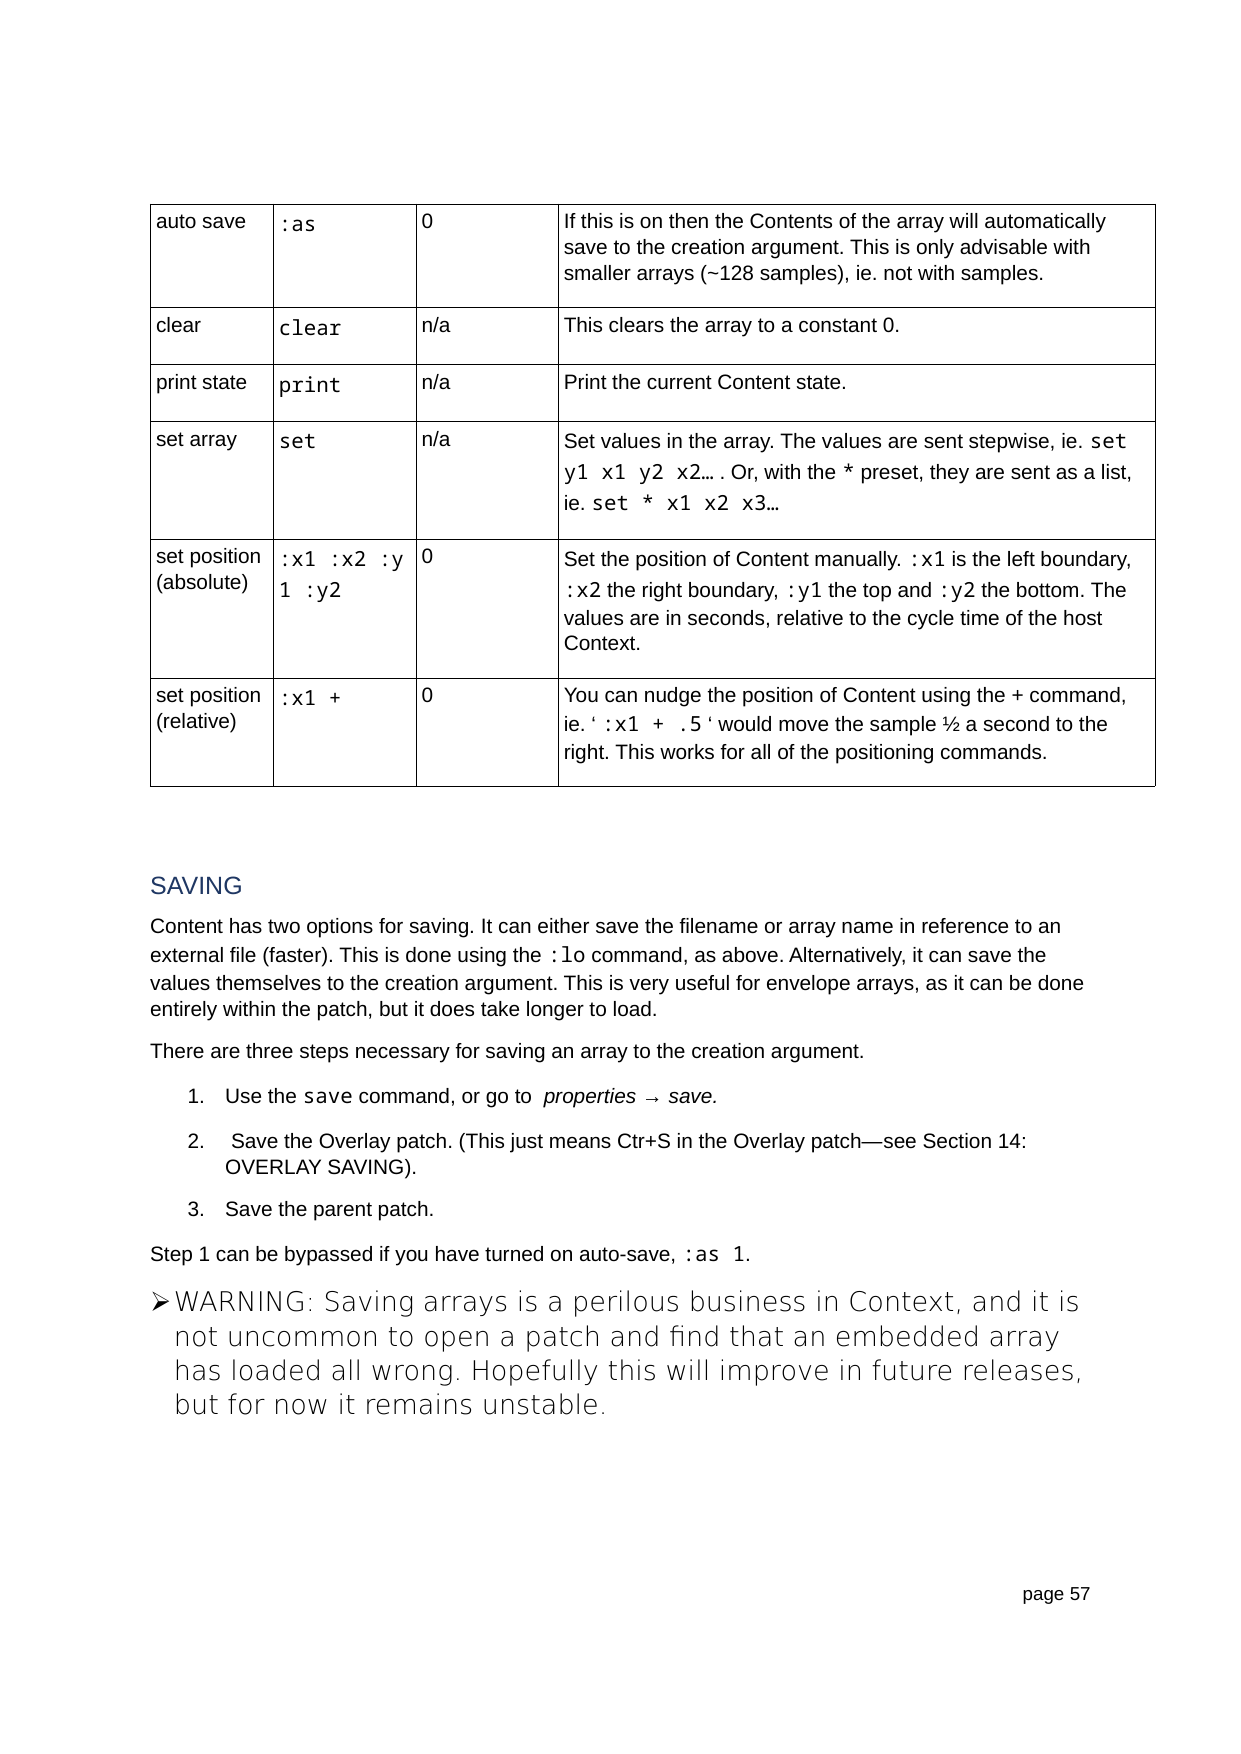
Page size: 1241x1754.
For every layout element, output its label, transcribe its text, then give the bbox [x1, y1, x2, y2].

table_cell 0 [417, 679, 558, 786]
table_cell 0 [417, 205, 558, 307]
table_cell Print the current Content state. [559, 365, 1155, 421]
table_cell You can nudge the position of Content using the + command, ie. ‘ :x1 + .5 ‘ would move the sample ½ a second to the right. This works for all of the positioning commands. [559, 679, 1155, 786]
table_cell set position (relative) [151, 679, 273, 786]
list Use the save command, or go to properties → save. [187, 1081, 1090, 1110]
table_cell :as [274, 205, 416, 307]
table_cell Set the position of Content manually. :x1 is the left boundary, :x2 the right boundary, :y1 the top and :y2 the bottom. The values are in seconds, relative to the cycle time of the host Context. [559, 540, 1155, 677]
table_cell 0 [417, 540, 558, 677]
list Save the Overlay patch. (This just means Ctr+S in the Overlay patch—see Section 14: OVERLAY SAVING). [187, 1129, 1090, 1178]
table_cell print [274, 365, 416, 421]
text Content has two options for saving. It can either save the filename or array name in reference to an external file (faster). This is done using the :lo command, as above. Alternatively, it can save the values themselves to the creation argument. This is very useful for envelope arrays, as it can be done entirely within the patch, but it does take longer to load. [150, 914, 1090, 1020]
table_cell If this is on then the Contents of the array will automatically save to the creation argument. This is only advisable with smaller arrays (~128 samples), ie. not with samples. [559, 205, 1155, 307]
list WARNING: Saving arrays is a perilous business in Context, and it is not uncommon to open a patch and find that an embedded array has loaded all wrong. Hopefully this will improve in future releases, but for now it remains unstable. [150, 1287, 1090, 1421]
table_cell :x1 + [274, 679, 416, 786]
table_cell n/a [417, 365, 558, 421]
table_cell set array [151, 422, 273, 538]
table_cell This clears the array to a constant 0. [559, 308, 1155, 364]
table_cell set [274, 422, 416, 538]
table_cell :x1 :x2 :y1 :y2 [274, 540, 416, 677]
table_cell clear [151, 308, 273, 364]
subtitle SAVING [150, 871, 1090, 900]
table_cell set position (absolute) [151, 540, 273, 677]
table_cell n/a [417, 422, 558, 538]
table_cell clear [274, 308, 416, 364]
list Save the parent patch. [187, 1197, 1090, 1221]
table_cell n/a [417, 308, 558, 364]
text Step 1 can be bypassed if you have turned on auto-save, :as 1. [150, 1239, 1090, 1268]
table_cell Set values in the array. The values are sent stepwise, ie. set y1 x1 y2 x2… . Or, with the * preset, they are sent as a list, ie. set * x1 x2 x3… [559, 422, 1155, 538]
table_cell print state [151, 365, 273, 421]
text There are three steps necessary for saving an array to the creation argument. [150, 1039, 1090, 1063]
table_cell auto save [151, 205, 273, 307]
